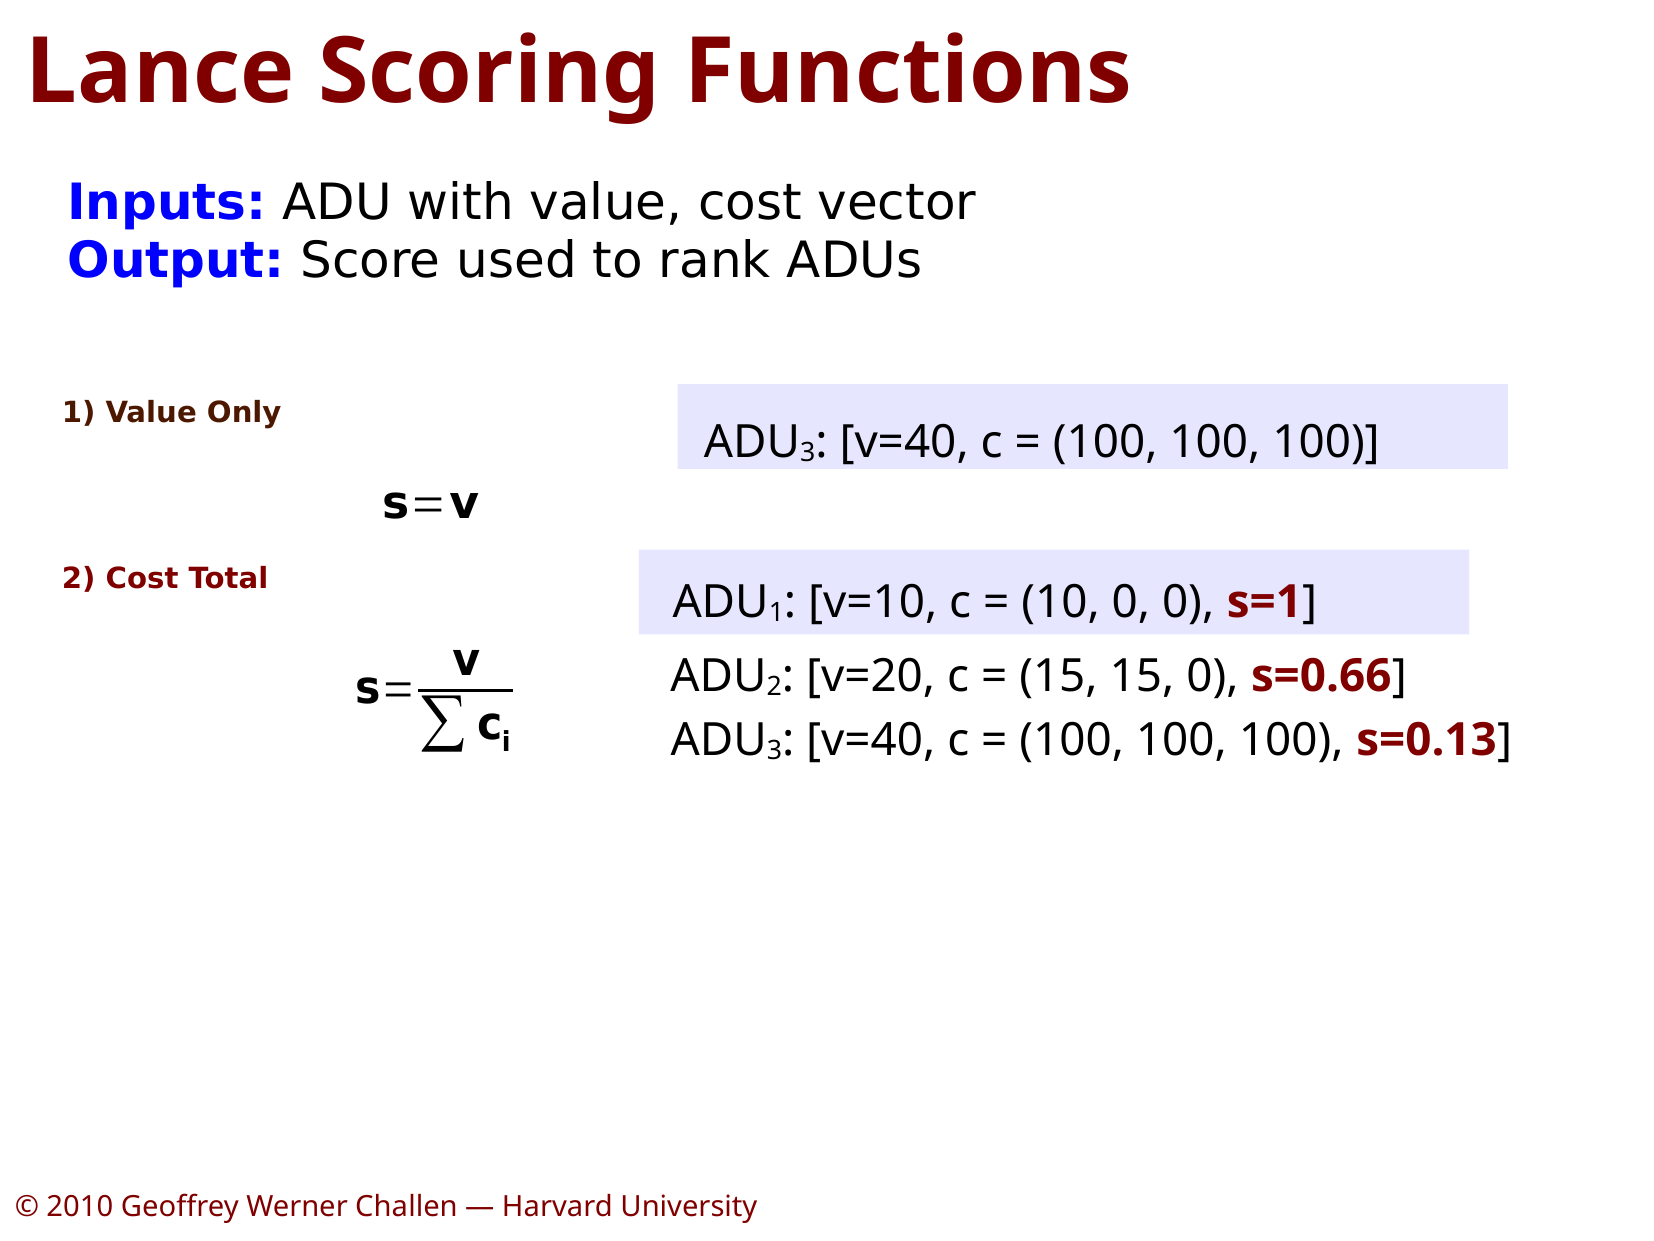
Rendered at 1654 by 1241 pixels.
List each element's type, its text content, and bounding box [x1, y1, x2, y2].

text_box ADU1: [v=10, c = (10, 0, 0), s=1] [657, 561, 1456, 634]
chart [349, 633, 521, 759]
text_box ADU3: [v=40, c = (100, 100, 100)] [689, 401, 1571, 485]
chart [375, 476, 485, 531]
text_box [677, 384, 1508, 401]
text_box Inputs: ADU with value, cost vector Output: Score used to rank ADUs [52, 165, 1491, 297]
title Lance Scoring Functions [25, 12, 1438, 121]
text_box 2) Cost Total [47, 553, 723, 633]
text_box 1) Value Only [47, 387, 774, 469]
text_box ADU3: [v=40, c = (100, 100, 100), s=0.13] [655, 698, 1654, 783]
text_box ADU2: [v=20, c = (15, 15, 0), s=0.66] [655, 634, 1550, 698]
text_box [638, 549, 1470, 634]
